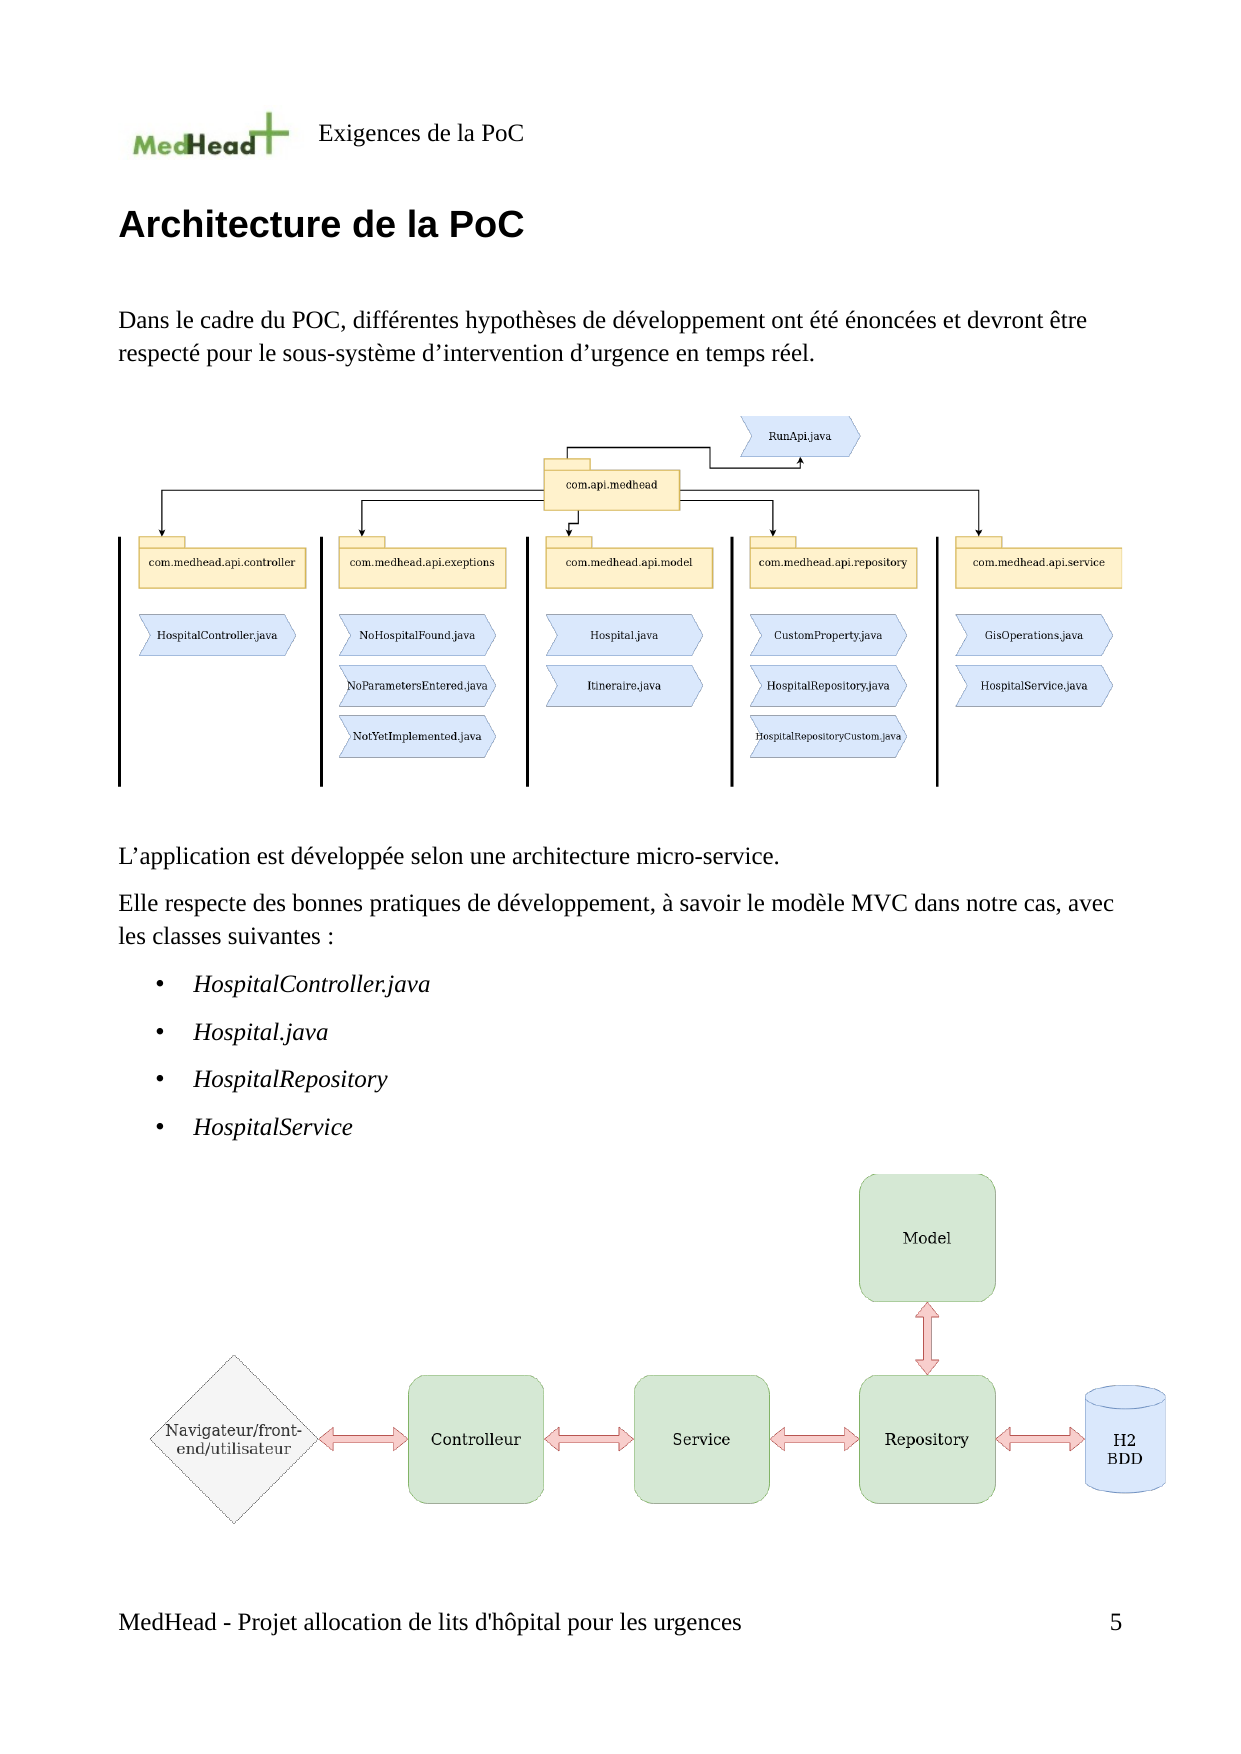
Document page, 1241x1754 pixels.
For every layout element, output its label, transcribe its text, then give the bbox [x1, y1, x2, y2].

list HospitalRepository [156, 1064, 1122, 1093]
list HospitalService [156, 1112, 1122, 1141]
picture [118, 105, 305, 160]
picture [118, 416, 1123, 789]
subtitle Architecture de la PoC [118, 201, 1122, 245]
picture [149, 1174, 1166, 1524]
list Hospital.java [156, 1017, 1122, 1045]
text L’application est développée selon une architecture micro-service. [118, 841, 1122, 869]
text Elle respecte des bonnes pratiques de développement, à savoir le modèle MVC dans notre cas, avec les classes suivantes : [118, 888, 1122, 950]
list HospitalController.java [156, 969, 1122, 998]
text Dans le cadre du POC, différentes hypothèses de développement ont été énoncées et devront être respecté pour le sous-système d’intervention d’urgence en temps réel. [118, 305, 1122, 367]
